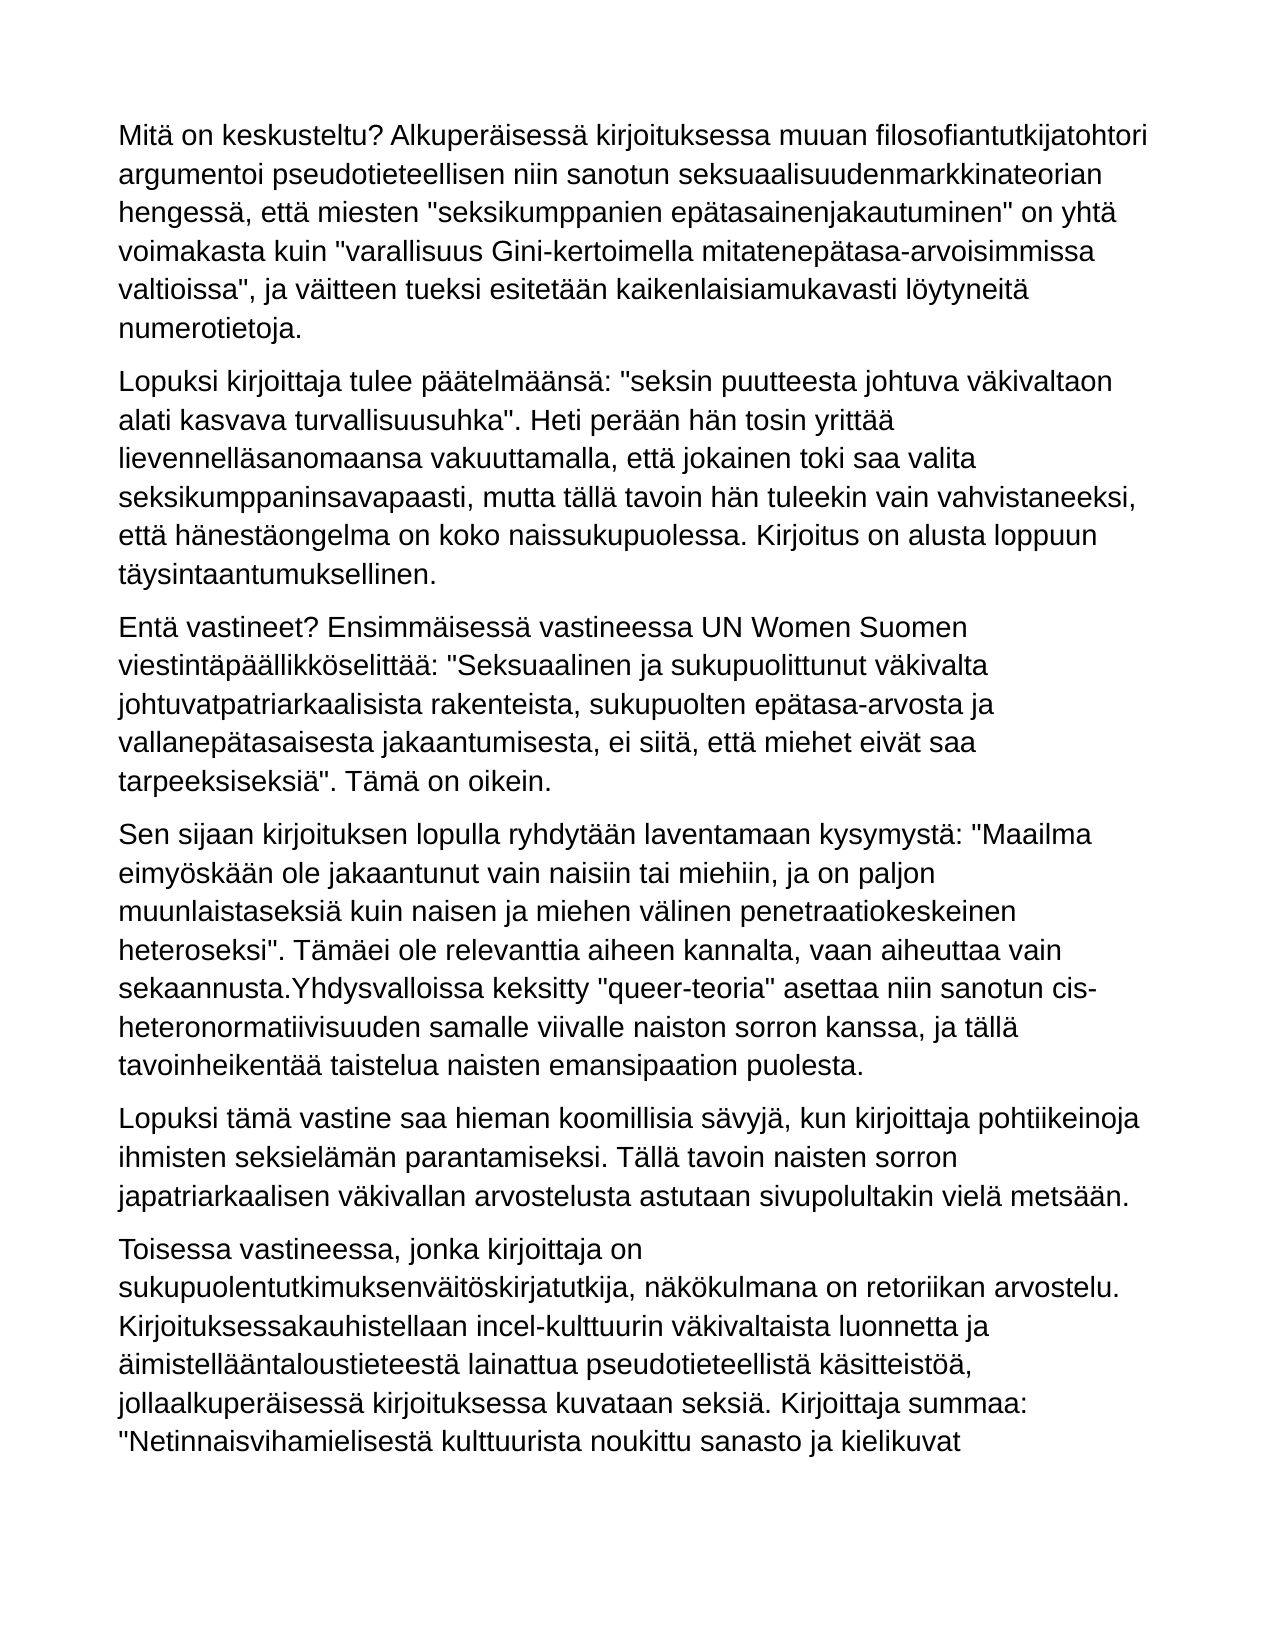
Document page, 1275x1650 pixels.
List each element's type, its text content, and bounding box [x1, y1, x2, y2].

text Toisessa vastineessa, jonka kirjoittaja on sukupuolentutkimuksenväitöskirjatutkija, näkökulmana on retoriikan arvostelu. Kirjoituksessakauhistellaan incel-kulttuurin väkivaltaista luonnetta ja äimistellääntaloustieteestä lainattua pseudotieteellistä käsitteistöä, jollaalkuperäisessä kirjoituksessa kuvataan seksiä. Kirjoittaja summaa: "Netinnaisvihamielisestä kulttuurista noukittu sanasto ja kielikuvat [118, 1232, 1157, 1458]
text Entä vastineet? Ensimmäisessä vastineessa UN Women Suomen viestintäpäällikköselittää: "Seksuaalinen ja sukupuolittunut väkivalta johtuvatpatriarkaalisista rakenteista, sukupuolten epätasa-arvosta ja vallanepätasaisesta jakaantumisesta, ei siitä, että miehet eivät saa tarpeeksiseksiä". Tämä on oikein. [118, 610, 1157, 797]
text Lopuksi kirjoittaja tulee päätelmäänsä: "seksin puutteesta johtuva väkivaltaon alati kasvava turvallisuusuhka". Heti perään hän tosin yrittää lievennelläsanomaansa vakuuttamalla, että jokainen toki saa valita seksikumppaninsavapaasti, mutta tällä tavoin hän tuleekin vain vahvistaneeksi, että hänestäongelma on koko naissukupuolessa. Kirjoitus on alusta loppuun täysintaantumuksellinen. [118, 364, 1157, 590]
text Sen sijaan kirjoituksen lopulla ryhdytään laventamaan kysymystä: "Maailma eimyöskään ole jakaantunut vain naisiin tai miehiin, ja on paljon muunlaistaseksiä kuin naisen ja miehen välinen penetraatiokeskeinen heteroseksi". Tämäei ole relevanttia aiheen kannalta, vaan aiheuttaa vain sekaannusta.Yhdysvalloissa keksitty "queer-teoria" asettaa niin sanotun cis-heteronormatiivisuuden samalle viivalle naiston sorron kanssa, ja tällä tavoinheikentää taistelua naisten emansipaation puolesta. [118, 817, 1157, 1082]
text Lopuksi tämä vastine saa hieman koomillisia sävyjä, kun kirjoittaja pohtiikeinoja ihmisten seksielämän parantamiseksi. Tällä tavoin naisten sorron japatriarkaalisen väkivallan arvostelusta astutaan sivupolultakin vielä metsään. [118, 1101, 1157, 1212]
text Mitä on keskusteltu? Alkuperäisessä kirjoituksessa muuan filosofiantutkijatohtori argumentoi pseudotieteellisen niin sanotun seksuaalisuudenmarkkinateorian hengessä, että miesten "seksikumppanien epätasainenjakautuminen" on yhtä voimakasta kuin "varallisuus Gini-kertoimella mitatenepätasa-arvoisimmissa valtioissa", ja väitteen tueksi esitetään kaikenlaisiamukavasti löytyneitä numerotietoja. [118, 118, 1157, 344]
